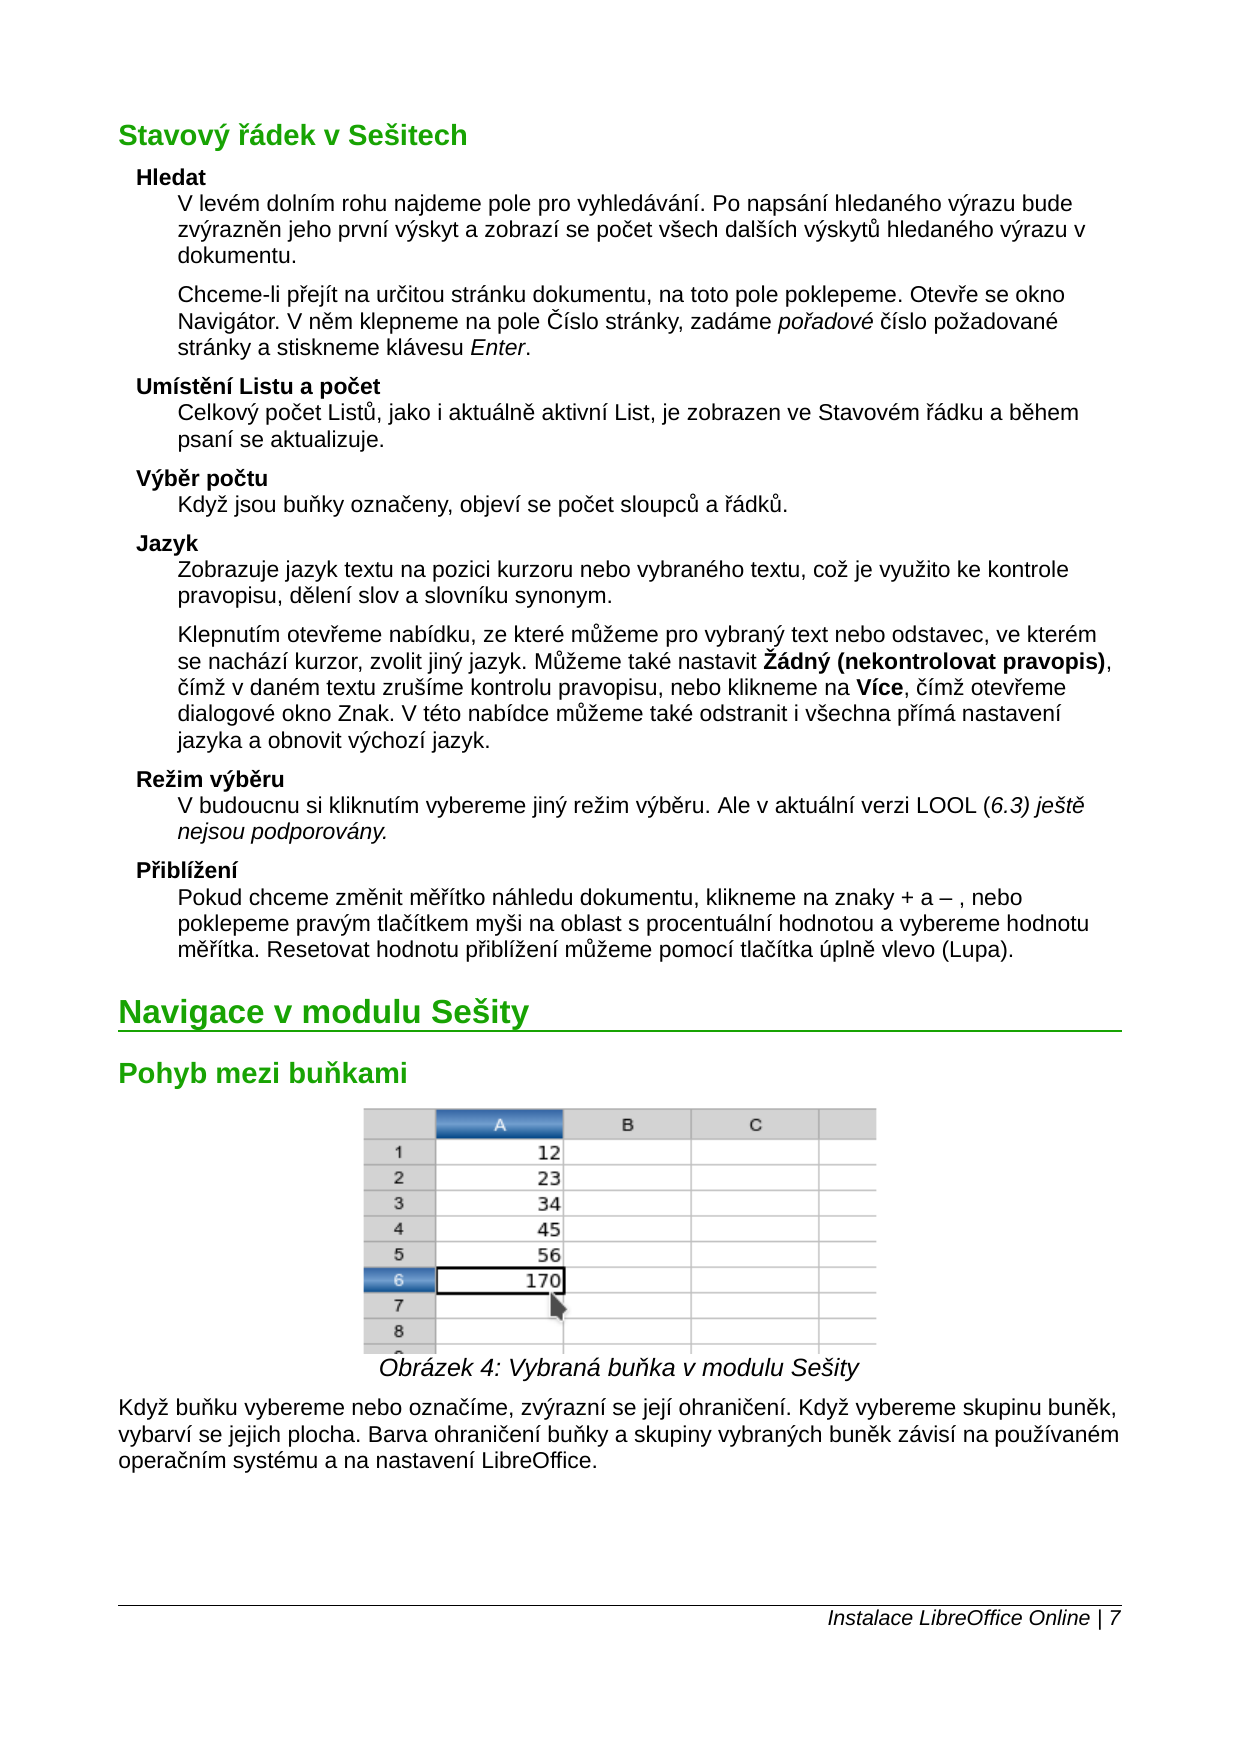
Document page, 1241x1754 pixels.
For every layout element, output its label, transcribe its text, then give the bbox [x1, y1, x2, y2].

text V budoucnu si kliknutím vybereme jiný režim výběru. Ale v aktuální verzi LOOL (6.3) ještě nejsou podporovány. [177, 792, 1122, 844]
picture [363, 1101, 877, 1354]
text Umístění Listu a počet [136, 373, 1122, 399]
text Přiblížení [136, 857, 1122, 883]
text Jazyk [136, 530, 1122, 556]
subtitle Stavový řádek v Sešitech [118, 118, 1122, 152]
subtitle Navigace v modulu Sešity [118, 992, 1122, 1030]
text Když buňku vybereme nebo označíme, zvýrazní se její ohraničení. Když vybereme skupinu buněk, vybarví se jejich plocha. Barva ohraničení buňky a skupiny vybraných buněk závisí na používaném operačním systému a na nastavení LibreOffice. [118, 1394, 1122, 1473]
text Výběr počtu [136, 464, 1122, 491]
text Obrázek 4: Vybraná buňka v modulu Sešity [353, 1354, 887, 1382]
text Pokud chceme změnit měřítko náhledu dokumentu, klikneme na znaky + a – , nebo poklepeme pravým tlačítkem myši na oblast s procentuální hodnotou a vybereme hodnotu měřítka. Resetovat hodnotu přiblížení můžeme pomocí tlačítka úplně vlevo (Lupa). [177, 883, 1122, 962]
subtitle Pohyb mezi buňkami [118, 1056, 1122, 1090]
text Chceme-li přejít na určitou stránku dokumentu, na toto pole poklepeme. Otevře se okno Navigátor. V něm klepneme na pole Číslo stránky, zadáme pořadové číslo požadované stránky a stiskneme klávesu Enter. [177, 281, 1122, 360]
text Hledat [136, 163, 1122, 190]
text Když jsou buňky označeny, objeví se počet sloupců a řádků. [177, 491, 1122, 517]
text Režim výběru [136, 766, 1122, 792]
text V levém dolním rohu najdeme pole pro vyhledávání. Po napsání hledaného výrazu bude zvýrazněn jeho první výskyt a zobrazí se počet všech dalších výskytů hledaného výrazu v dokumentu. [177, 190, 1122, 269]
text Zobrazuje jazyk textu na pozici kurzoru nebo vybraného textu, což je využito ke kontrole pravopisu, dělení slov a slovníku synonym. [177, 556, 1122, 609]
text Celkový počet Listů, jako i aktuálně aktivní List, je zobrazen ve Stavovém řádku a během psaní se aktualizuje. [177, 399, 1122, 452]
text Klepnutím otevřeme nabídku, ze které můžeme pro vybraný text nebo odstavec, ve kterém se nachází kurzor, zvolit jiný jazyk. Můžeme také nastavit Žádný (nekontrolovat pravopis), čímž v daném textu zrušíme kontrolu pravopisu, nebo klikneme na Více, čímž otevřeme dialogové okno Znak. V této nabídce můžeme také odstranit i všechna přímá nastavení jazyka a obnovit výchozí jazyk. [177, 621, 1122, 753]
